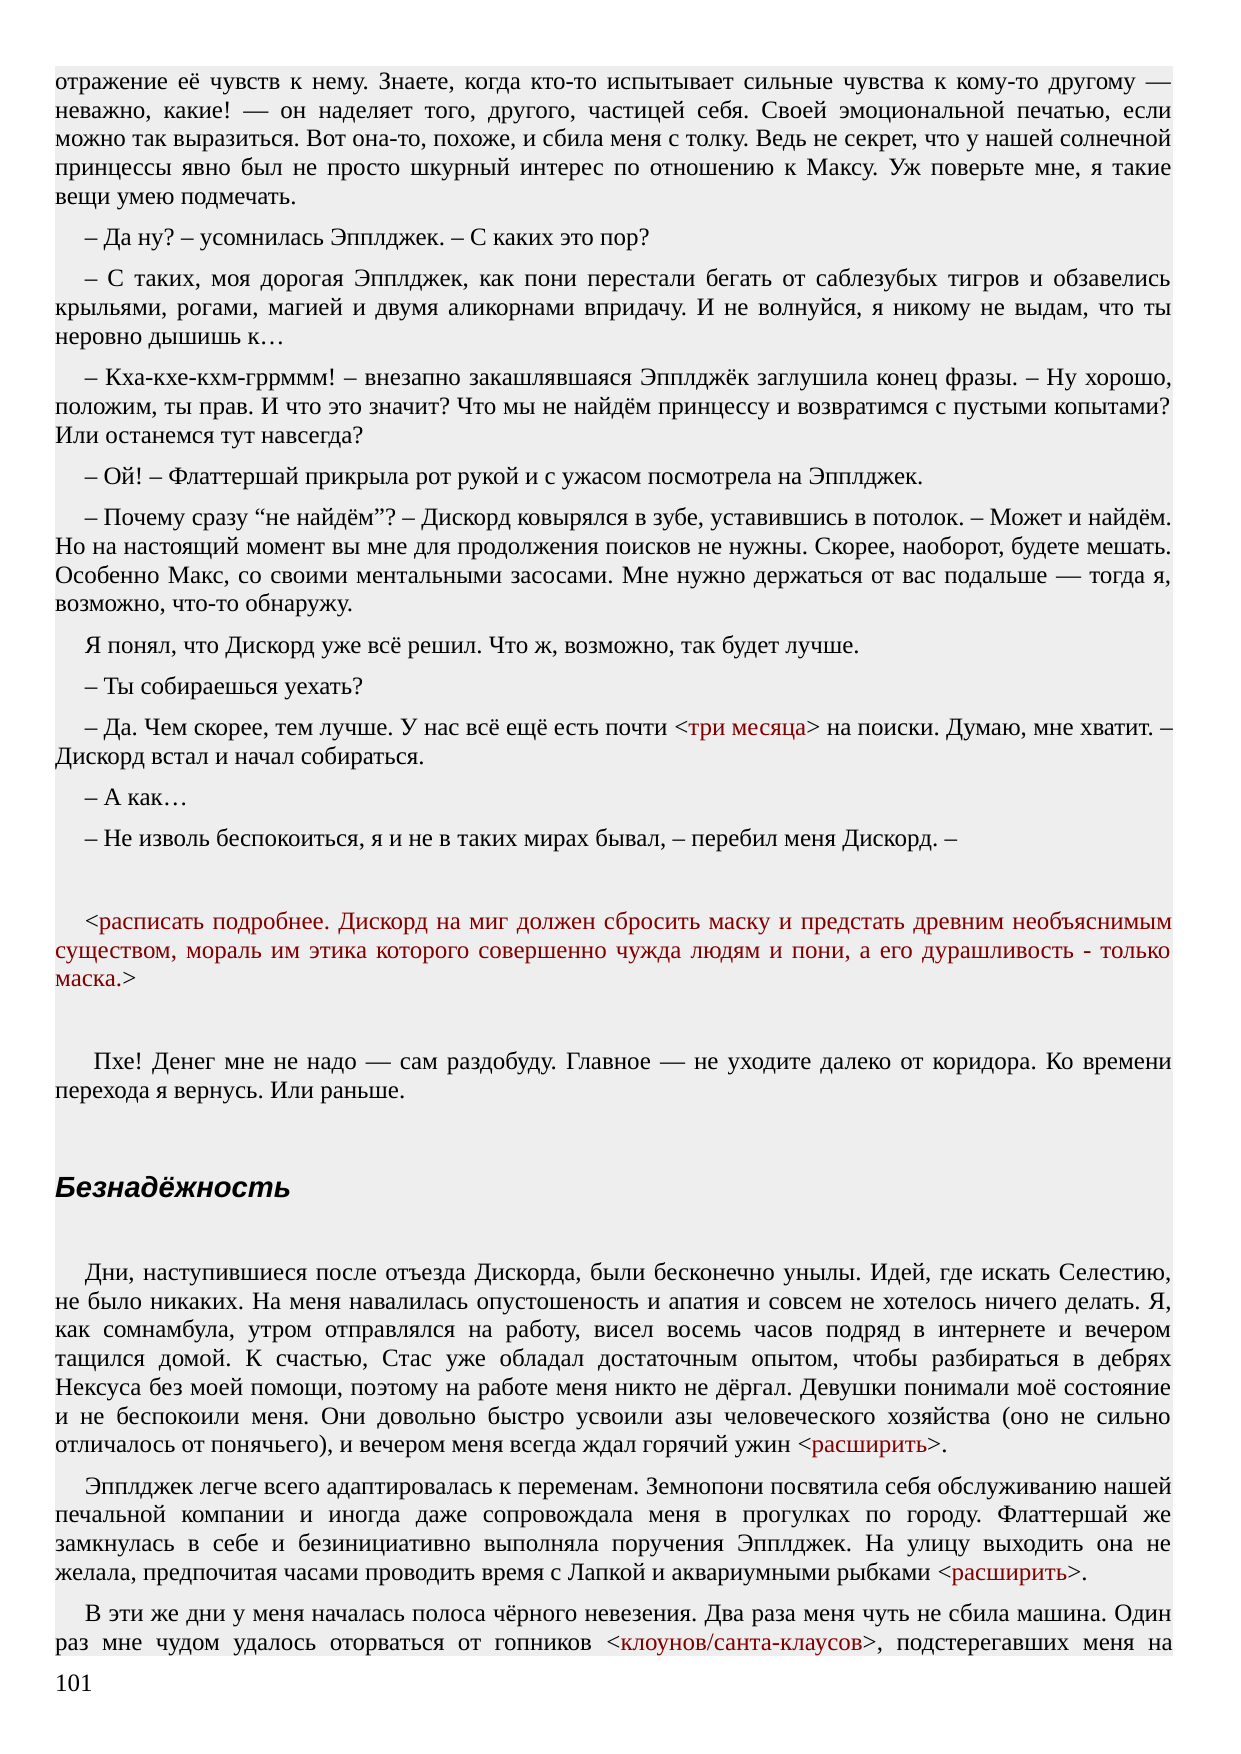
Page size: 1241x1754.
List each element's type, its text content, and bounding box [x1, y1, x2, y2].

text – Кха-кхе-кхм-гррммм! – внезапно закашлявшаяся Эпплджёк заглушила конец фразы. – Ну хорошо, положим, ты прав. И что это значит? Что мы не найдём принцессу и возвратимся с пустыми копытами? Или останемся тут навсегда? [55, 362, 1173, 448]
text – С таких, моя дорогая Эпплджек, как пони перестали бегать от саблезубых тигров и обзавелись крыльями, рогами, магией и двумя аликорнами впридачу. И не волнуйся, я никому не выдам, что ты неровно дышишь к… [55, 263, 1173, 350]
text Я понял, что Дискорд уже всё решил. Что ж, возможно, так будет лучше. [55, 630, 1173, 658]
text – Да ну? – усомнилась Эпплджек. – С каких это пор? [55, 222, 1173, 251]
text Эпплджек легче всего адаптировалась к переменам. Земнопони посвятила себя обслуживанию нашей печальной компании и иногда даже сопровождала меня в прогулках по городу. Флаттершай же замкнулась в себе и безинициативно выполняла поручения Эпплджек. На улицу выходить она не желала, предпочитая часами проводить время с Лапкой и аквариумными рыбками <расширить>. [55, 1471, 1173, 1586]
text – Да. Чем скорее, тем лучше. У нас всё ещё есть почти <три месяца> на поиски. Думаю, мне хватит. – Дискорд встал и начал собираться. [55, 712, 1173, 770]
text <расписать подробнее. Дискорд на миг должен сбросить маску и предстать древним необъяснимым существом, мораль им этика которого совершенно чужда людям и пони, а его дурашливость - только маска.> [55, 906, 1173, 992]
text – Не изволь беспокоиться, я и не в таких мирах бывал, – перебил меня Дискорд. – [55, 823, 1173, 852]
text Пхе! Денег мне не надо — сам раздобуду. Главное — не уходите далеко от коридора. Ко времени перехода я вернусь. Или раньше. [55, 1046, 1173, 1103]
subtitle Безнадёжность [55, 1170, 1173, 1203]
text отражение её чувств к нему. Знаете, когда кто-то испытывает сильные чувства к кому-то другому — неважно, какие! — он наделяет того, другого, частицей себя. Своей эмоциональной печатью, если можно так выразиться. Вот она-то, похоже, и сбила меня с толку. Ведь не секрет, что у нашей солнечной принцессы явно был не просто шкурный интерес по отношению к Максу. Уж поверьте мне, я такие вещи умею подмечать. [55, 66, 1173, 210]
text – Почему сразу “не найдём”? – Дискорд ковырялся в зубе, уставившись в потолок. – Может и найдём. Но на настоящий момент вы мне для продолжения поисков не нужны. Скорее, наоборот, будете мешать. Особенно Макс, со своими ментальными засосами. Мне нужно держаться от вас подальше — тогда я, возможно, что-то обнаружу. [55, 502, 1173, 617]
text – Ой! – Флаттершай прикрыла рот рукой и с ужасом посмотрела на Эпплджек. [55, 461, 1173, 490]
text – Ты собираешься уехать? [55, 671, 1173, 700]
text Дни, наступившиеся после отъезда Дискорда, были бесконечно унылы. Идей, где искать Селестию, не было никаких. На меня навалилась опустошеность и апатия и совсем не хотелось ничего делать. Я, как сомнамбула, утром отправлялся на работу, висел восемь часов подряд в интернете и вечером тащился домой. К счастью, Стас уже обладал достаточным опытом, чтобы разбираться в дебрях Нексуса без моей помощи, поэтому на работе меня никто не дёргал. Девушки понимали моё состояние и не беспокоили меня. Они довольно быстро усвоили азы человеческого хозяйства (оно не сильно отличалось от понячьего), и вечером меня всегда ждал горячий ужин <расширить>. [55, 1257, 1173, 1458]
text В эти же дни у меня началась полоса чёрного невезения. Два раза меня чуть не сбила машина. Один раз мне чудом удалось оторваться от гопников <клоунов/санта-клаусов>, подстерегавших меня на [55, 1598, 1173, 1656]
text – А как… [55, 782, 1173, 811]
